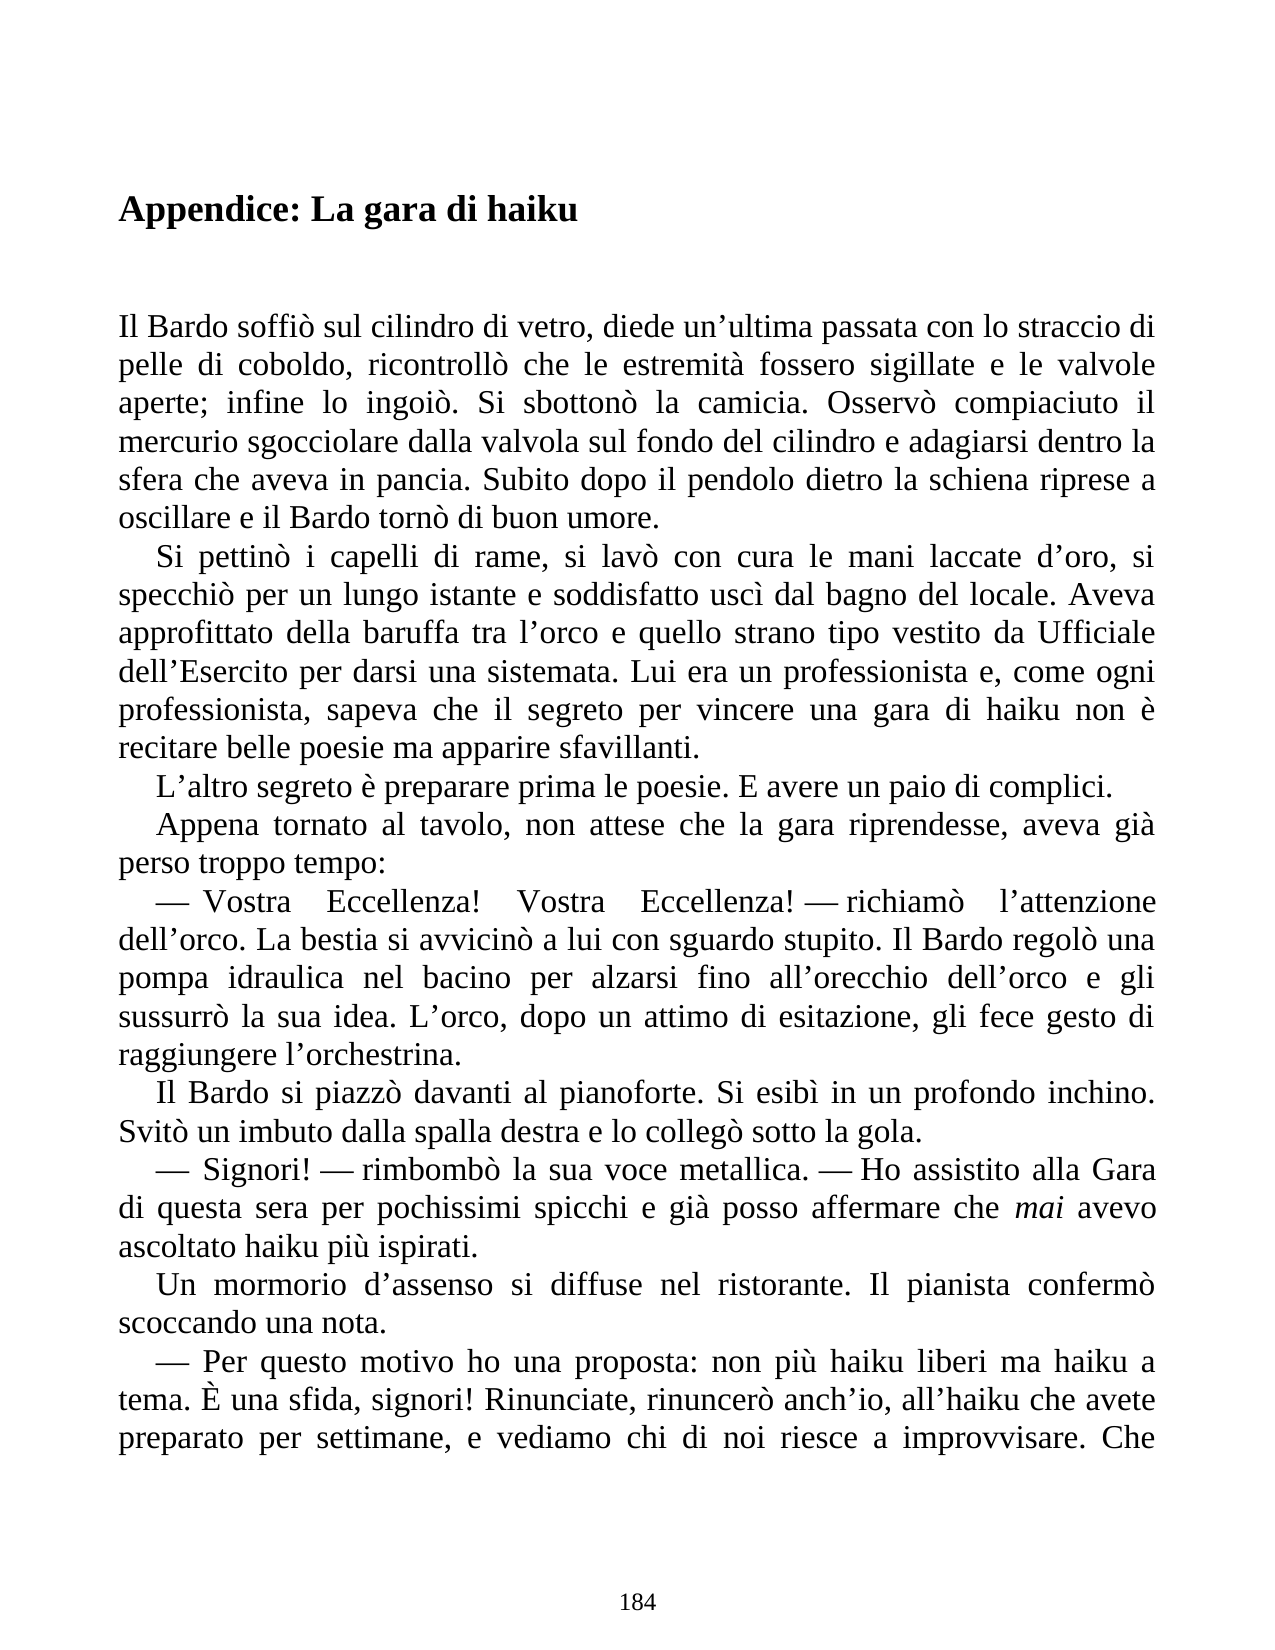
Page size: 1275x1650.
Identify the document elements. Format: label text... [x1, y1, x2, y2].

text L’altro segreto è preparare prima le poesie. E avere un paio di complici. [118, 766, 1157, 804]
text Il Bardo si piazzò davanti al pianoforte. Si esibì in un profondo inchino. Svitò un imbuto dalla spalla destra e lo collegò sotto la gola. [118, 1072, 1157, 1149]
text — Vostra Eccellenza! Vostra Eccellenza! — richiamò l’attenzione dell’orco. La bestia si avvicinò a lui con sguardo stupito. Il Bardo regolò una pompa idraulica nel bacino per alzarsi fino all’orecchio dell’orco e gli sussurrò la sua idea. L’orco, dopo un attimo di esitazione, gli fece gesto di raggiungere l’orchestrina. [118, 881, 1157, 1072]
text — Per questo motivo ho una proposta: non più haiku liberi ma haiku a tema. È una sfida, signori! Rinunciate, rinuncerò anch’io, all’haiku che avete preparato per settimane, e vediamo chi di noi riesce a improvvisare. Che [118, 1341, 1157, 1456]
text Appena tornato al tavolo, non attese che la gara riprendesse, aveva già perso troppo tempo: [118, 804, 1157, 881]
text Si pettinò i capelli di rame, si lavò con cura le mani laccate d’oro, si specchiò per un lungo istante e soddisfatto uscì dal bagno del locale. Aveva approfittato della baruffa tra l’orco e quello strano tipo vestito da Ufficiale dell’Esercito per darsi una sistemata. Lui era un professionista e, come ogni professionista, sapeva che il segreto per vincere una gara di haiku non è recitare belle poesie ma apparire sfavillanti. [118, 536, 1157, 766]
text Appendice: La gara di haiku [118, 186, 1157, 229]
text — Signori! — rimbombò la sua voce metallica. — Ho assistito alla Gara di questa sera per pochissimi spicchi e già posso affermare che mai avevo ascoltato haiku più ispirati. [118, 1149, 1157, 1264]
text Il Bardo soffiò sul cilindro di vetro, diede un’ultima passata con lo straccio di pelle di coboldo, ricontrollò che le estremità fossero sigillate e le valvole aperte; infine lo ingoiò. Si sbottonò la camicia. Osservò compiaciuto il mercurio sgocciolare dalla valvola sul fondo del cilindro e adagiarsi dentro la sfera che aveva in pancia. Subito dopo il pendolo dietro la schiena riprese a oscillare e il Bardo tornò di buon umore. [118, 306, 1157, 536]
text Un mormorio d’assenso si diffuse nel ristorante. Il pianista confermò scoccando una nota. [118, 1264, 1157, 1341]
